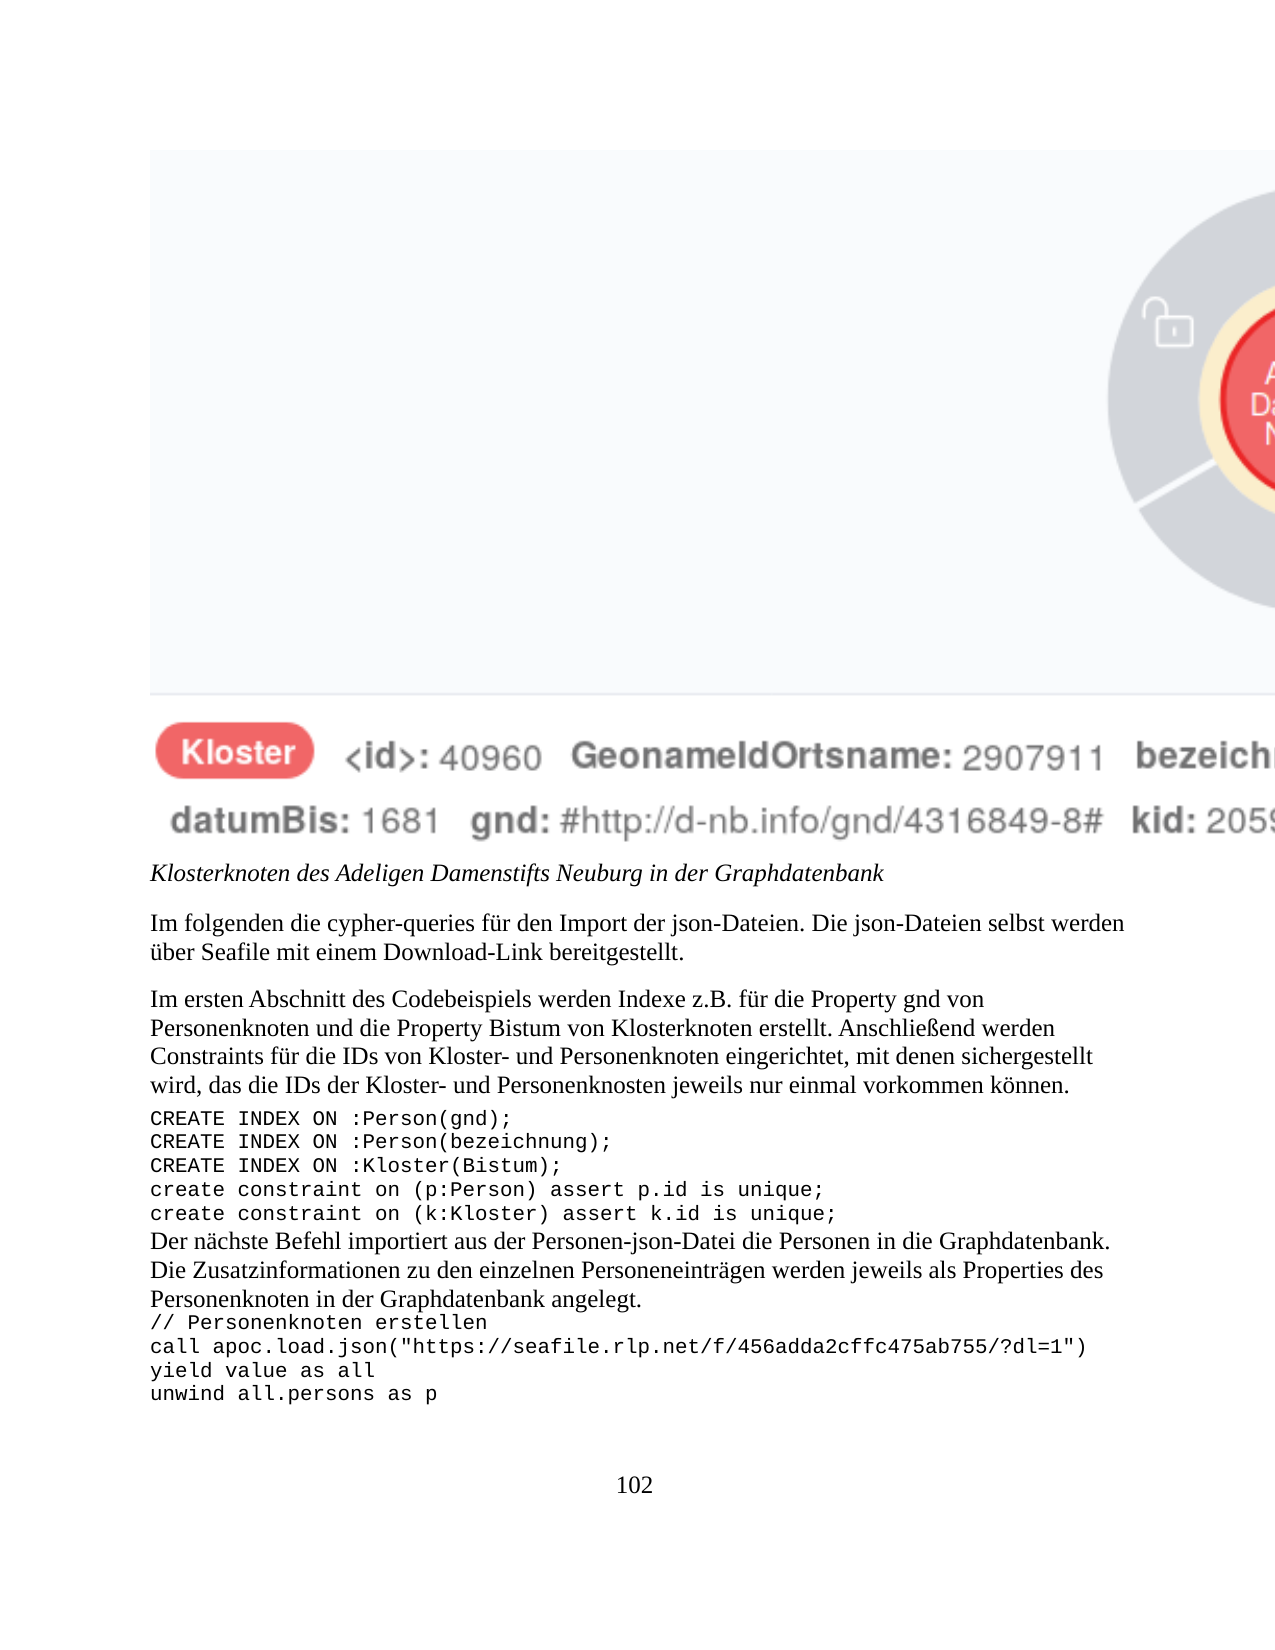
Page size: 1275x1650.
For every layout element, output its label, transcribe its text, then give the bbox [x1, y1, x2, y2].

text Der nächste Befehl importiert aus der Personen-json-Datei die Personen in die Graphdatenbank. Die Zusatzinformationen zu den einzelnen Personeneinträgen werden jeweils als Properties des Personenknoten in der Graphdatenbank angelegt. [150, 1226, 1125, 1312]
text Im ersten Abschnitt des Codebeispiels werden Indexe z.B. für die Property gnd von Personenknoten und die Property Bistum von Klosterknoten erstellt. Anschließend werden Constraints für die IDs von Kloster- und Personenknoten eingerichtet, mit denen sichergestellt wird, das die IDs der Kloster- und Personenknosten jeweils nur einmal vorkommen können. [150, 984, 1125, 1099]
text // Personenknoten erstellen [150, 1312, 1125, 1336]
text Im folgenden die cypher-queries für den Import der json-Dateien. Die json-Dateien selbst werden über Seafile mit einem Download-Link bereitgestellt. [150, 908, 1125, 966]
text create constraint on (p:Person) assert p.id is unique; [150, 1179, 1125, 1202]
text CREATE INDEX ON :Person(bezeichnung); [150, 1132, 1125, 1155]
text Klosterknoten des Adeligen Damenstifts Neuburg in der Graphdatenbank [150, 858, 1125, 887]
picture [150, 150, 1275, 846]
text call apoc.load.json("https://seafile.rlp.net/f/456adda2cffc475ab755/?dl=1") yield value as all [150, 1336, 1125, 1383]
text CREATE INDEX ON :Kloster(Bistum); [150, 1155, 1125, 1179]
text CREATE INDEX ON :Person(gnd); [150, 1108, 1125, 1132]
text create constraint on (k:Kloster) assert k.id is unique; [150, 1202, 1125, 1226]
text unwind all.persons as p [150, 1383, 1125, 1407]
